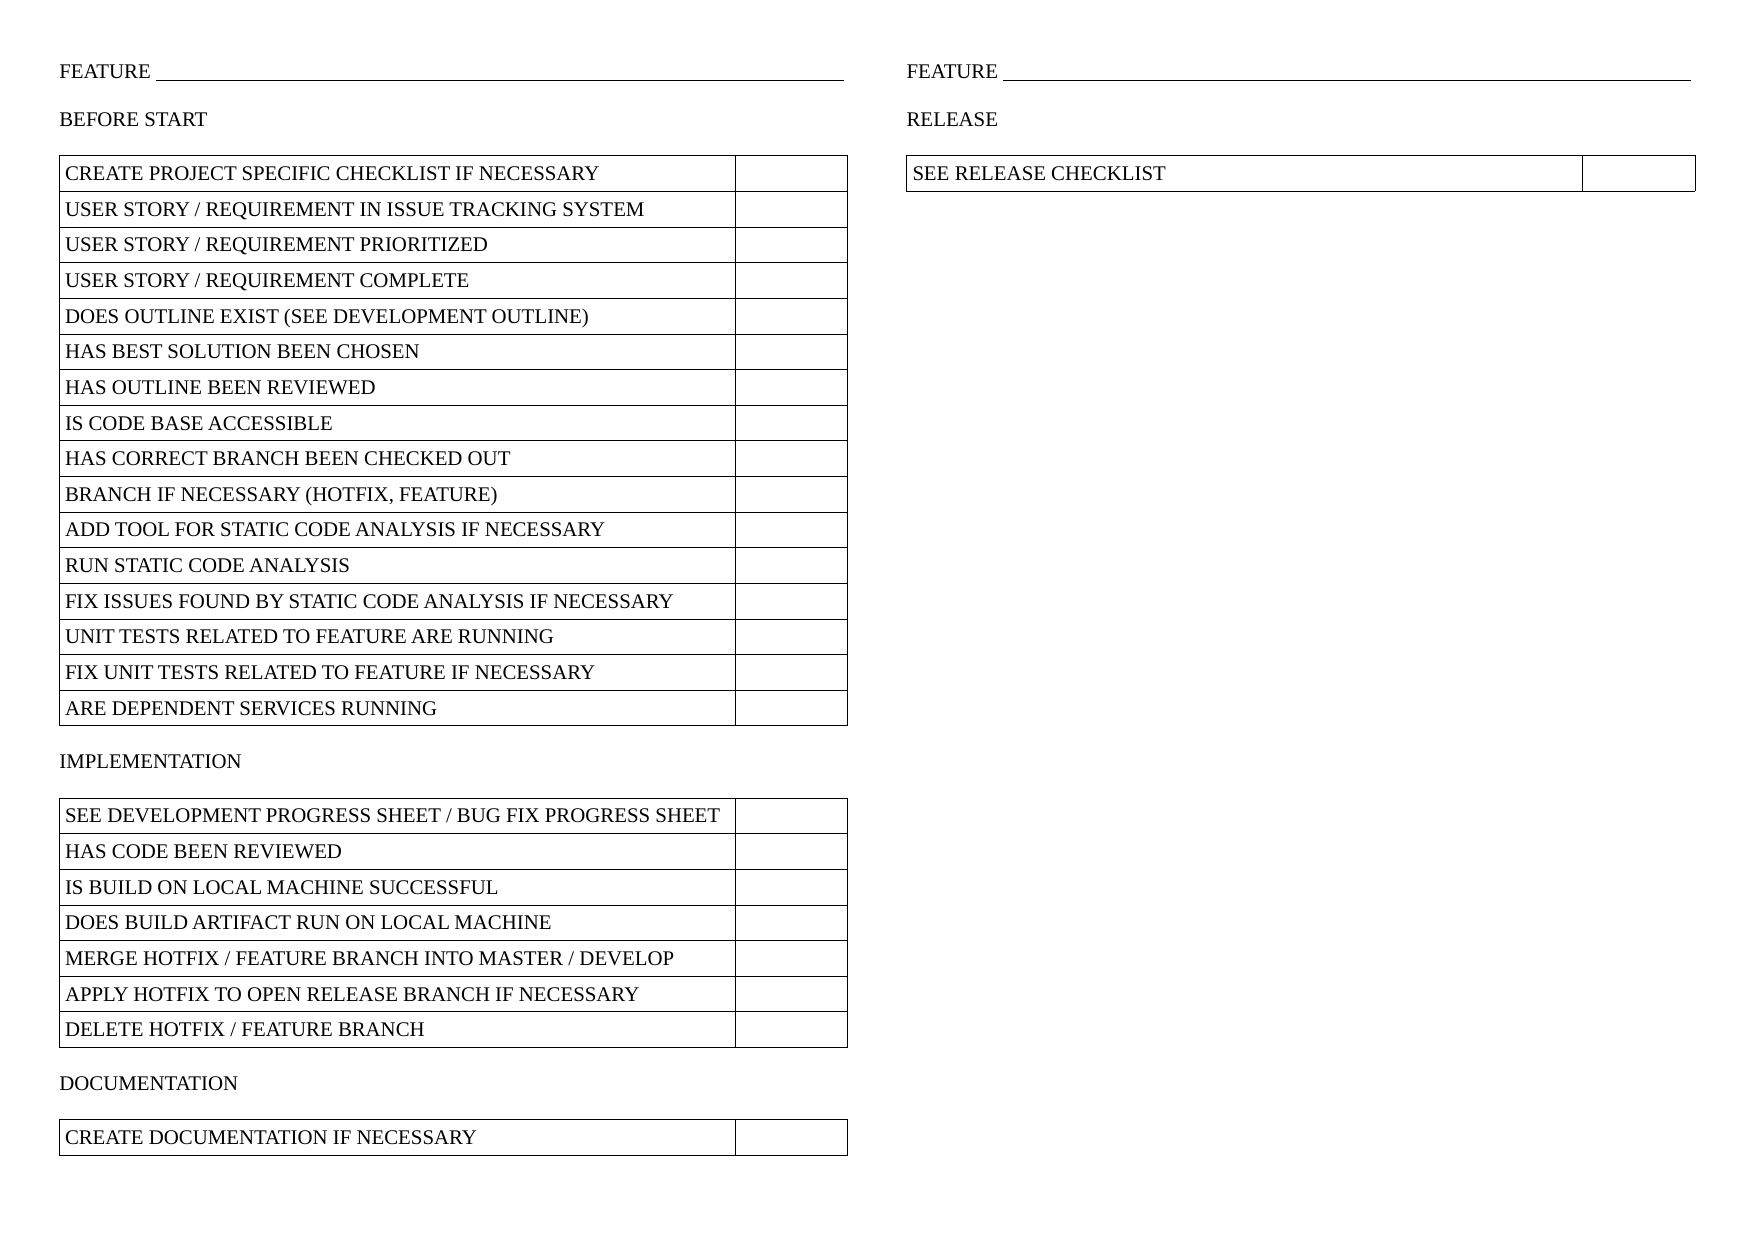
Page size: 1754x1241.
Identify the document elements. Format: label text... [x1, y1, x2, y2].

text FEATURE [59, 59, 847, 83]
table_cell FIX ISSUES FOUND BY STATIC CODE ANALYSIS IF NECESSARY [60, 584, 735, 618]
table_cell [736, 584, 847, 618]
table_cell [736, 870, 847, 904]
table_cell [736, 370, 847, 405]
table_cell [736, 1012, 847, 1047]
table_header [736, 1120, 847, 1155]
table_cell [736, 834, 847, 869]
table_cell [736, 620, 847, 654]
table_cell HAS OUTLINE BEEN REVIEWED [60, 370, 735, 405]
text FEATURE [906, 59, 1695, 83]
table_cell UNIT TESTS RELATED TO FEATURE ARE RUNNING [60, 620, 735, 654]
table_cell USER STORY / REQUIREMENT COMPLETE [60, 263, 735, 298]
table_cell MERGE HOTFIX / FEATURE BRANCH INTO MASTER / DEVELOP [60, 941, 735, 976]
table_cell [736, 192, 847, 227]
table_cell [736, 228, 847, 262]
table_cell ARE DEPENDENT SERVICES RUNNING [60, 691, 735, 725]
table_cell [736, 655, 847, 690]
table_cell [736, 299, 847, 333]
table_cell DOES OUTLINE EXIST (SEE DEVELOPMENT OUTLINE) [60, 299, 735, 333]
table_cell RUN STATIC CODE ANALYSIS [60, 548, 735, 583]
table_cell USER STORY / REQUIREMENT IN ISSUE TRACKING SYSTEM [60, 192, 735, 227]
table_header CREATE DOCUMENTATION IF NECESSARY [60, 1120, 735, 1155]
table_header [736, 799, 847, 833]
table_cell USER STORY / REQUIREMENT PRIORITIZED [60, 228, 735, 262]
table_cell DOES BUILD ARTIFACT RUN ON LOCAL MACHINE [60, 906, 735, 940]
table_cell [736, 691, 847, 725]
table_header SEE RELEASE CHECKLIST [907, 156, 1582, 191]
table_header CREATE PROJECT SPECIFIC CHECKLIST IF NECESSARY [60, 156, 735, 191]
text DOCUMENTATION [59, 1071, 847, 1095]
table_cell [736, 513, 847, 547]
text BEFORE START [59, 107, 847, 131]
table_cell [736, 441, 847, 476]
table_cell [736, 906, 847, 940]
table_cell DELETE HOTFIX / FEATURE BRANCH [60, 1012, 735, 1047]
table_header SEE DEVELOPMENT PROGRESS SHEET / BUG FIX PROGRESS SHEET [60, 799, 735, 833]
table_cell HAS BEST SOLUTION BEEN CHOSEN [60, 335, 735, 369]
table_cell [736, 406, 847, 440]
text RELEASE [906, 107, 1695, 131]
table_cell [736, 477, 847, 512]
table_cell IS BUILD ON LOCAL MACHINE SUCCESSFUL [60, 870, 735, 904]
table_cell [736, 263, 847, 298]
table_cell ADD TOOL FOR STATIC CODE ANALYSIS IF NECESSARY [60, 513, 735, 547]
table_cell [736, 941, 847, 976]
table_cell IS CODE BASE ACCESSIBLE [60, 406, 735, 440]
table_header [736, 156, 847, 191]
table_cell BRANCH IF NECESSARY (HOTFIX, FEATURE) [60, 477, 735, 512]
table_cell [736, 977, 847, 1011]
text IMPLEMENTATION [59, 749, 847, 773]
table_header [1583, 156, 1695, 191]
table_cell FIX UNIT TESTS RELATED TO FEATURE IF NECESSARY [60, 655, 735, 690]
table_cell [736, 335, 847, 369]
table_cell HAS CORRECT BRANCH BEEN CHECKED OUT [60, 441, 735, 476]
table_cell APPLY HOTFIX TO OPEN RELEASE BRANCH IF NECESSARY [60, 977, 735, 1011]
table_cell HAS CODE BEEN REVIEWED [60, 834, 735, 869]
table_cell [736, 548, 847, 583]
